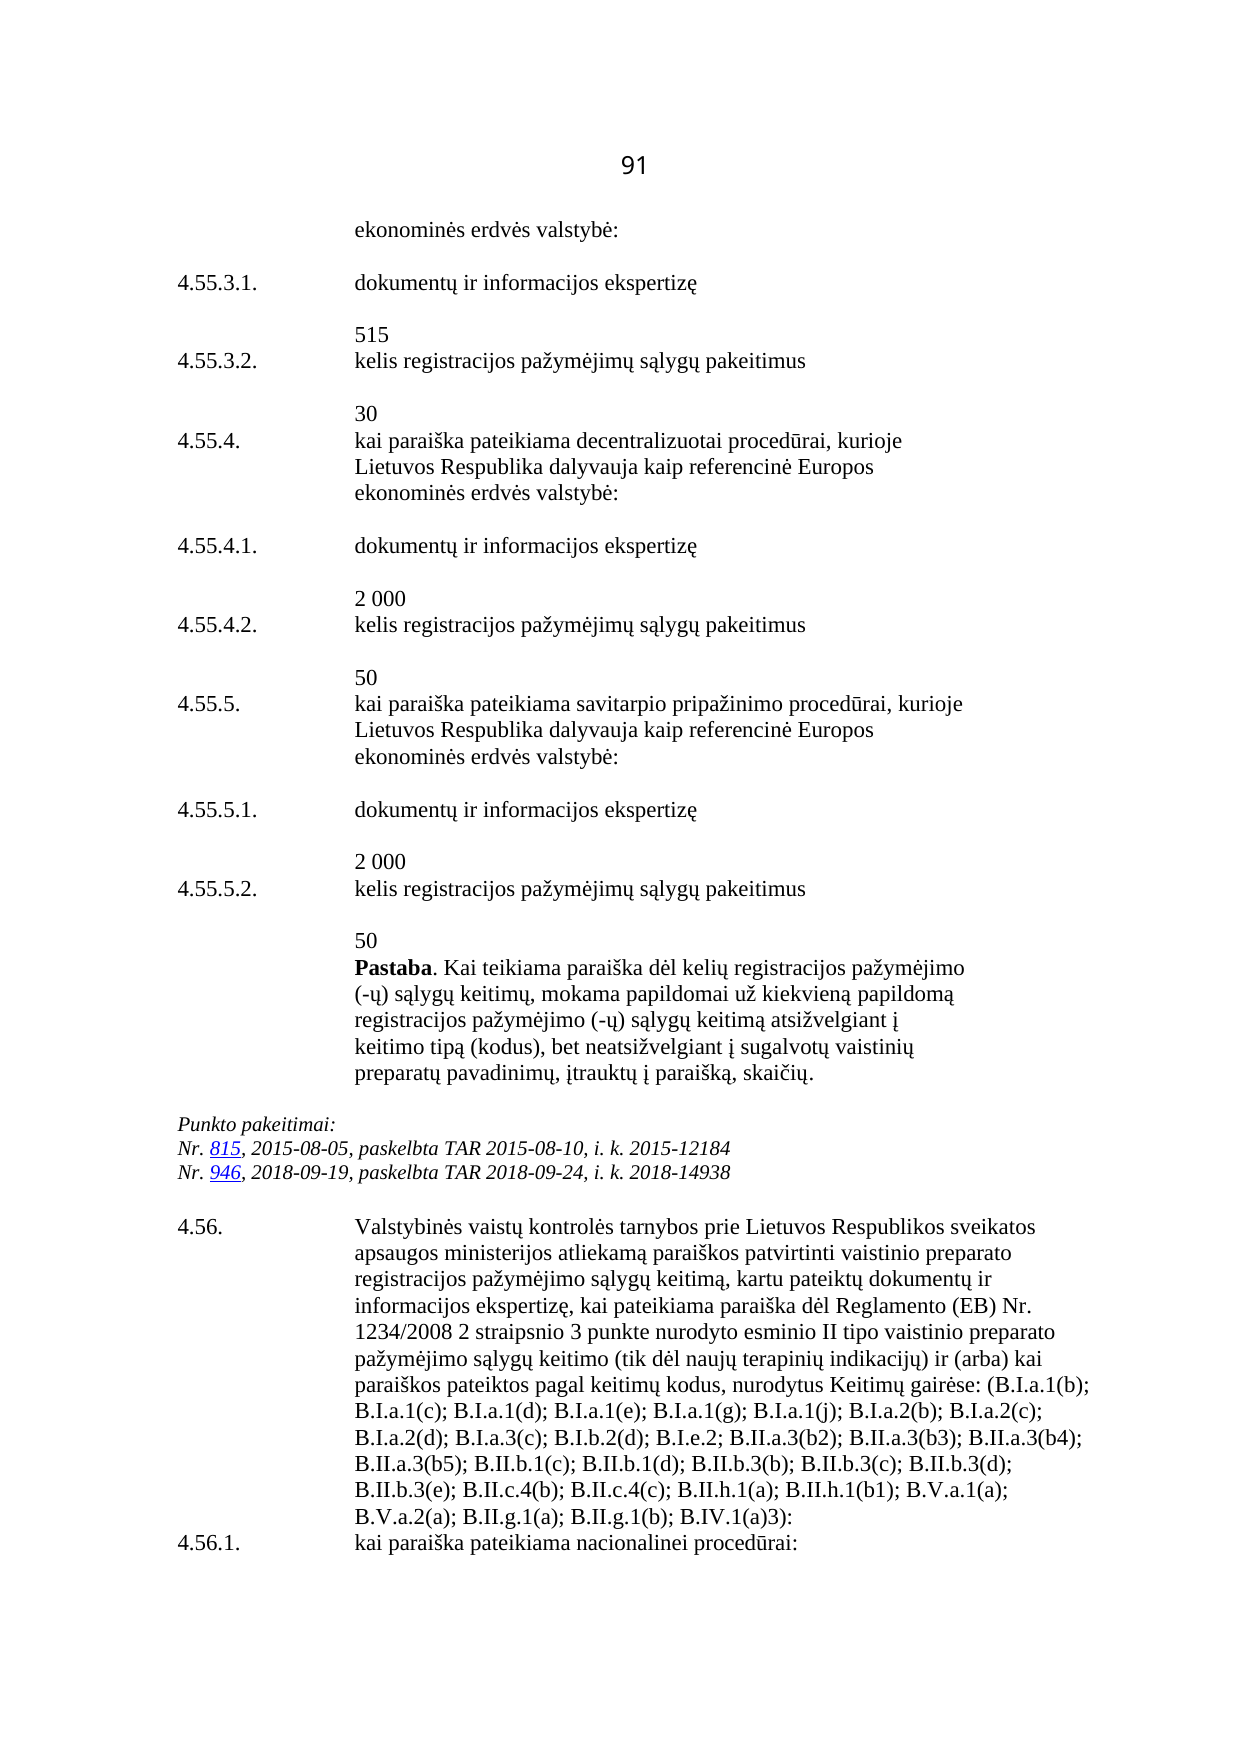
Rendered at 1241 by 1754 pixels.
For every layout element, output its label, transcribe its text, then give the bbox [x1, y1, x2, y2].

text Punkto pakeitimai: [177, 1112, 1093, 1136]
text 4.55.5.2. kelis registracijos pažymėjimų sąlygų pakeitimus 50 [177, 875, 975, 954]
text Nr. 946, 2018-09-19, paskelbta TAR 2018-09-24, i. k. 2018-14938 [177, 1160, 1093, 1184]
text 4.55.4.1. dokumentų ir informacijos ekspertizę 2 000 [177, 532, 975, 611]
text ekonominės erdvės valstybė: [177, 216, 975, 268]
text 4.55.3.1. dokumentų ir informacijos ekspertizę 515 [177, 268, 975, 348]
text 4.55.3.2. kelis registracijos pažymėjimų sąlygų pakeitimus 30 [177, 348, 975, 427]
text 4.55.5.1. dokumentų ir informacijos ekspertizę 2 000 [177, 796, 975, 875]
text 4.55.4. kai paraiška pateikiama decentralizuotai procedūrai, kurioje Lietuvos Respublika dalyvauja kaip referencinė Europos ekonominės erdvės valstybė: [177, 427, 975, 532]
text 4.56. Valstybinės vaistų kontrolės tarnybos prie Lietuvos Respublikos sveikatos apsaugos ministerijos atliekamą paraiškos patvirtinti vaistinio preparato registracijos pažymėjimo sąlygų keitimą, kartu pateiktų dokumentų ir informacijos ekspertizę, kai pateikiama paraiška dėl Reglamento (EB) Nr. 1234/2008 2 straipsnio 3 punkte nurodyto esminio II tipo vaistinio preparato pažymėjimo sąlygų keitimo (tik dėl naujų terapinių indikacijų) ir (arba) kai paraiškos pateiktos pagal keitimų kodus, nurodytus Keitimų gairėse: (B.I.a.1(b); B.I.a.1(c); B.I.a.1(d); B.I.a.1(e); B.I.a.1(g); B.I.a.1(j); B.I.a.2(b); B.I.a.2(c); B.I.a.2(d); B.I.a.3(c); B.I.b.2(d); B.I.e.2; B.II.a.3(b2); B.II.a.3(b3); B.II.a.3(b4); B.II.a.3(b5); B.II.b.1(c); B.II.b.1(d); B.II.b.3(b); B.II.b.3(c); B.II.b.3(d); B.II.b.3(e); B.II.c.4(b); B.II.c.4(c); B.II.h.1(a); B.II.h.1(b1); B.V.a.1(a); B.V.a.2(a); B.II.g.1(a); B.II.g.1(b); B.IV.1(a)3): [177, 1213, 1093, 1529]
text 4.55.5. kai paraiška pateikiama savitarpio pripažinimo procedūrai, kurioje Lietuvos Respublika dalyvauja kaip referencinė Europos ekonominės erdvės valstybė: [177, 690, 975, 796]
text Pastaba. Kai teikiama paraiška dėl kelių registracijos pažymėjimo (-ų) sąlygų keitimų, mokama papildomai už kiekvieną papildomą registracijos pažymėjimo (-ų) sąlygų keitimą atsižvelgiant į keitimo tipą (kodus), bet neatsižvelgiant į sugalvotų vaistinių preparatų pavadinimų, įtrauktų į paraišką, skaičių. [354, 954, 975, 1112]
text Nr. 815, 2015-08-05, paskelbta TAR 2015-08-10, i. k. 2015-12184 [177, 1136, 1093, 1160]
text 4.56.1. kai paraiška pateikiama nacionalinei procedūrai: [177, 1529, 1093, 1555]
text 4.55.4.2. kelis registracijos pažymėjimų sąlygų pakeitimus 50 [177, 611, 975, 690]
